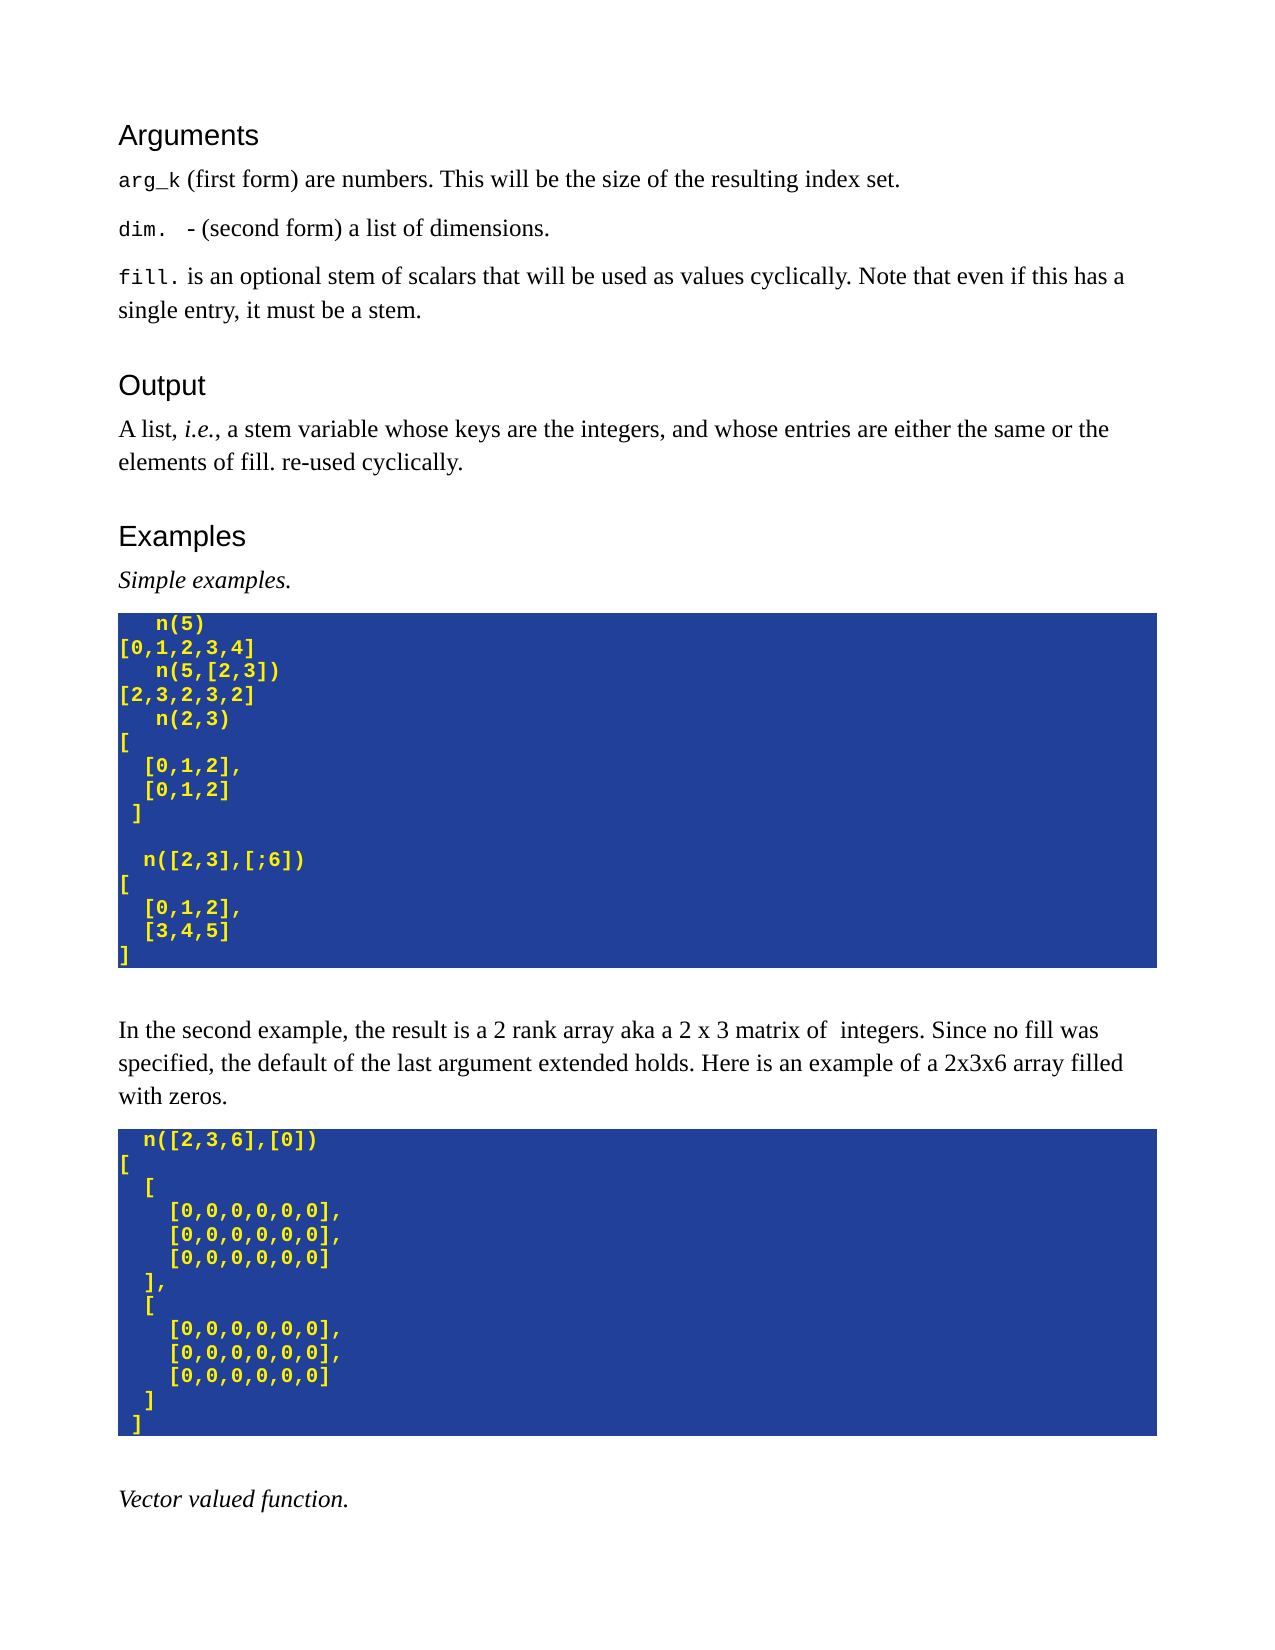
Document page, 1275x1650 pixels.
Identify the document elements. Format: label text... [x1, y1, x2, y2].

text arg_k (first form) are numbers. This will be the size of the resulting index set. [118, 164, 1157, 194]
text n(2,3) [118, 708, 1157, 731]
text [0,1,2,3,4] [118, 637, 1157, 660]
text ] [118, 1389, 1157, 1413]
text [ [118, 1176, 1157, 1200]
text [0,0,0,0,0,0], [118, 1342, 1157, 1365]
text [0,0,0,0,0,0], [118, 1318, 1157, 1342]
text [ [118, 1294, 1157, 1318]
text Simple examples. [118, 565, 1157, 594]
text fill. is an optional stem of scalars that will be used as values cyclically. Note that even if this has a single entry, it must be a stem. [118, 261, 1157, 324]
text A list, i.e., a stem variable whose keys are the integers, and whose entries are either the same or the elements of fill. re-used cyclically. [118, 414, 1157, 476]
text n(5) [118, 613, 1157, 637]
text ] [118, 1413, 1157, 1436]
text [2,3,2,3,2] [118, 684, 1157, 708]
text [0,0,0,0,0,0] [118, 1365, 1157, 1389]
text ] [118, 802, 1157, 826]
text Vector valued function. [118, 1484, 1157, 1513]
subtitle Examples [118, 519, 1157, 553]
subtitle Output [118, 368, 1157, 401]
text [ [118, 873, 1157, 897]
text In the second example, the result is a 2 rank array aka a 2 x 3 matrix of integers. Since no fill was specified, the default of the last argument extended holds. Here is an example of a 2x3x6 array filled with zeros. [118, 1015, 1157, 1110]
text [ [118, 731, 1157, 755]
text [0,1,2] [118, 778, 1157, 802]
text [3,4,5] [118, 920, 1157, 944]
text n([2,3],[;6]) [118, 849, 1157, 873]
text [0,0,0,0,0,0], [118, 1223, 1157, 1247]
text [0,0,0,0,0,0] [118, 1247, 1157, 1271]
text dim. - (second form) a list of dimensions. [118, 213, 1157, 242]
subtitle Arguments [118, 118, 1157, 152]
text [0,1,2], [118, 755, 1157, 778]
text [0,1,2], [118, 897, 1157, 920]
text [0,0,0,0,0,0], [118, 1200, 1157, 1223]
text n(5,[2,3]) [118, 660, 1157, 684]
text ] [118, 944, 1157, 968]
text [ [118, 1153, 1157, 1176]
text ], [118, 1271, 1157, 1294]
text n([2,3,6],[0]) [118, 1129, 1157, 1153]
